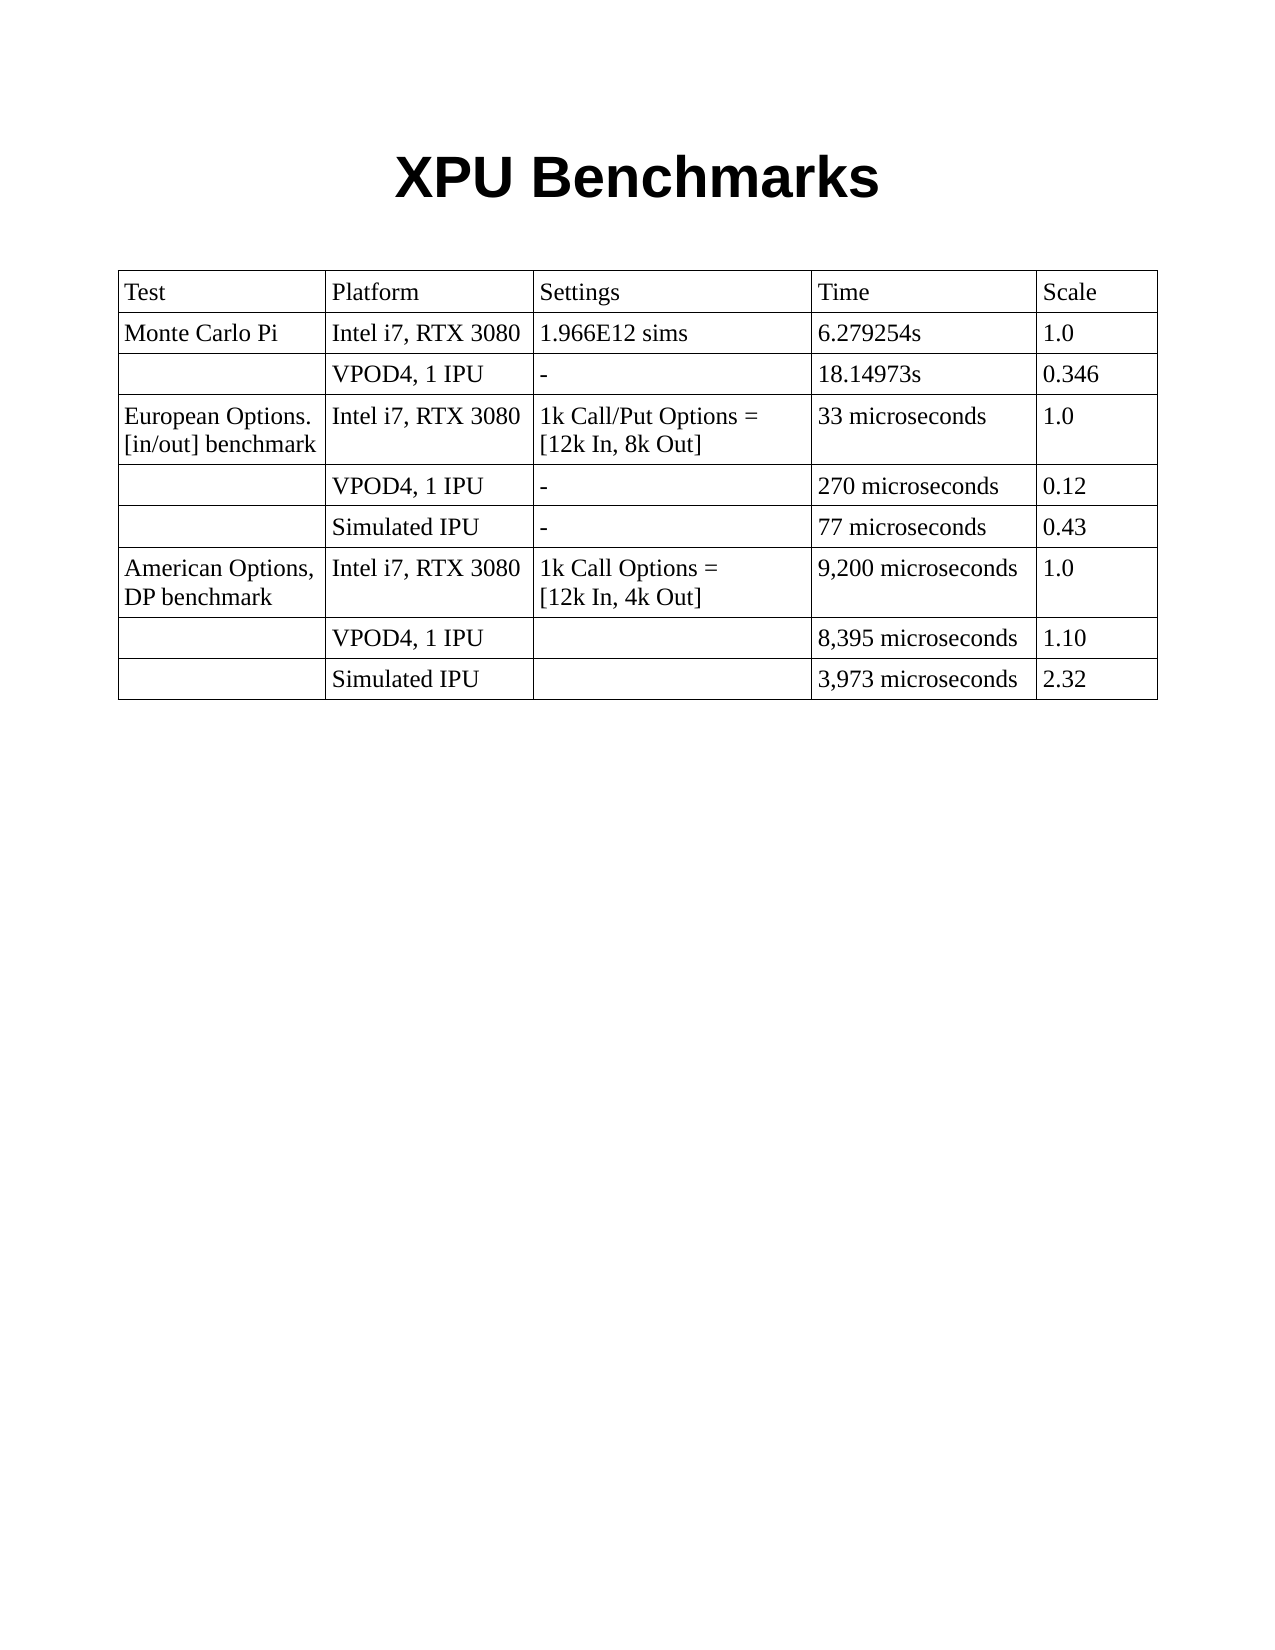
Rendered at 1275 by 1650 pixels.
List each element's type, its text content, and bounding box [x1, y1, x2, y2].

table_cell VPOD4, 1 IPU [326, 465, 533, 505]
table_cell American Options, DP benchmark [119, 548, 325, 617]
table_cell 1k Call Options = [12k In, 4k Out] [534, 548, 811, 617]
table_header Settings [534, 271, 811, 312]
table_cell - [534, 506, 811, 547]
table_cell 2.32 [1037, 659, 1157, 699]
table_cell 270 microseconds [812, 465, 1036, 505]
table_cell European Options. [in/out] benchmark [119, 395, 325, 464]
table_cell 1.0 [1037, 395, 1157, 464]
table_cell Intel i7, RTX 3080 [326, 313, 533, 353]
table_cell Simulated IPU [326, 506, 533, 547]
table_cell [534, 659, 811, 699]
table_cell Simulated IPU [326, 659, 533, 699]
title XPU Benchmarks [118, 143, 1157, 210]
table_cell [119, 506, 325, 547]
table_cell VPOD4, 1 IPU [326, 354, 533, 394]
table_cell 1.0 [1037, 548, 1157, 617]
table_header Scale [1037, 271, 1157, 312]
table_header Time [812, 271, 1036, 312]
table_cell 18.14973s [812, 354, 1036, 394]
table_cell 1.966E12 sims [534, 313, 811, 353]
table_cell 0.43 [1037, 506, 1157, 547]
table_cell 0.346 [1037, 354, 1157, 394]
table_cell 3,973 microseconds [812, 659, 1036, 699]
table_cell Monte Carlo Pi [119, 313, 325, 353]
table_cell 1k Call/Put Options = [12k In, 8k Out] [534, 395, 811, 464]
table_cell 6.279254s [812, 313, 1036, 353]
table_cell Intel i7, RTX 3080 [326, 548, 533, 617]
table_cell [119, 465, 325, 505]
table_cell - [534, 465, 811, 505]
table_cell [119, 659, 325, 699]
table_cell Intel i7, RTX 3080 [326, 395, 533, 464]
table_cell 1.0 [1037, 313, 1157, 353]
table_header Platform [326, 271, 533, 312]
table_cell 77 microseconds [812, 506, 1036, 547]
table_cell [534, 618, 811, 658]
table_cell 1.10 [1037, 618, 1157, 658]
table_cell 33 microseconds [812, 395, 1036, 464]
table_cell VPOD4, 1 IPU [326, 618, 533, 658]
table_cell 9,200 microseconds [812, 548, 1036, 617]
table_cell 0.12 [1037, 465, 1157, 505]
table_cell [119, 354, 325, 394]
table_cell - [534, 354, 811, 394]
table_cell [119, 618, 325, 658]
table_cell 8,395 microseconds [812, 618, 1036, 658]
table_header Test [119, 271, 325, 312]
